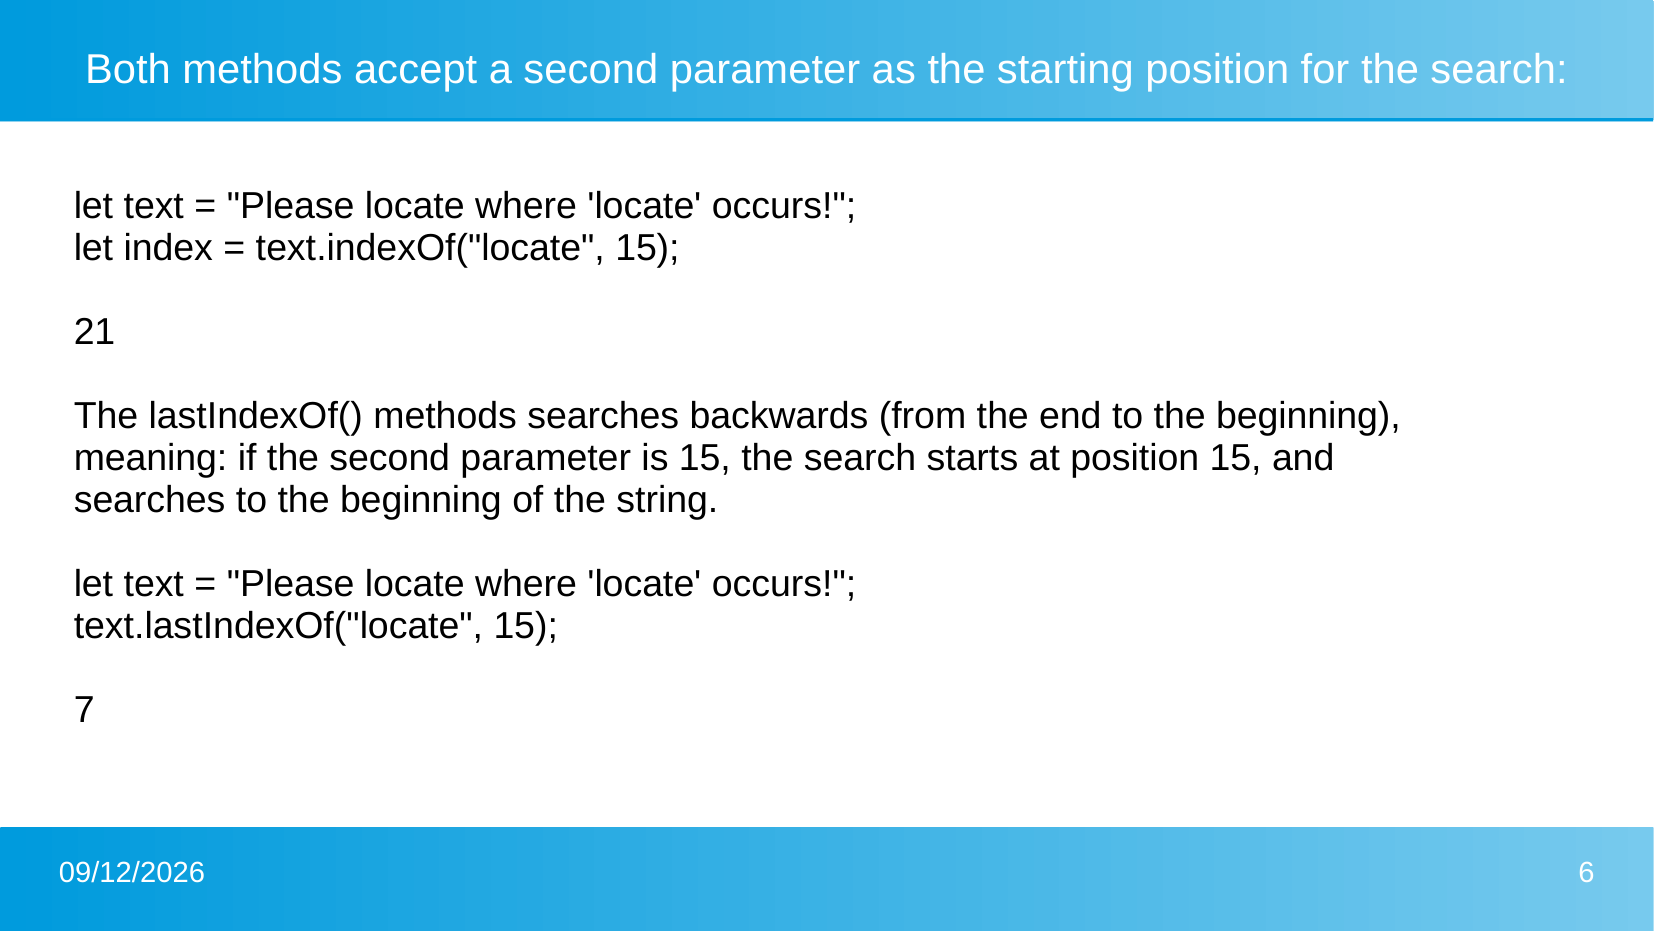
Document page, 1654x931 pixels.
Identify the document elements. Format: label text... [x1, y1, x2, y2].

text_box let text = "Please locate where 'locate' occurs!"; let index = text.indexOf("locate", 15); 21 The lastIndexOf() methods searches backwards (from the end to the beginning), meaning: if the second parameter is 15, the search starts at position 15, and searches to the beginning of the string. let text = "Please locate where 'locate' occurs!"; text.lastIndexOf("locate", 15); 7 [59, 177, 1477, 739]
title Both methods accept a second parameter as the starting position for the search: [59, 29, 1595, 108]
